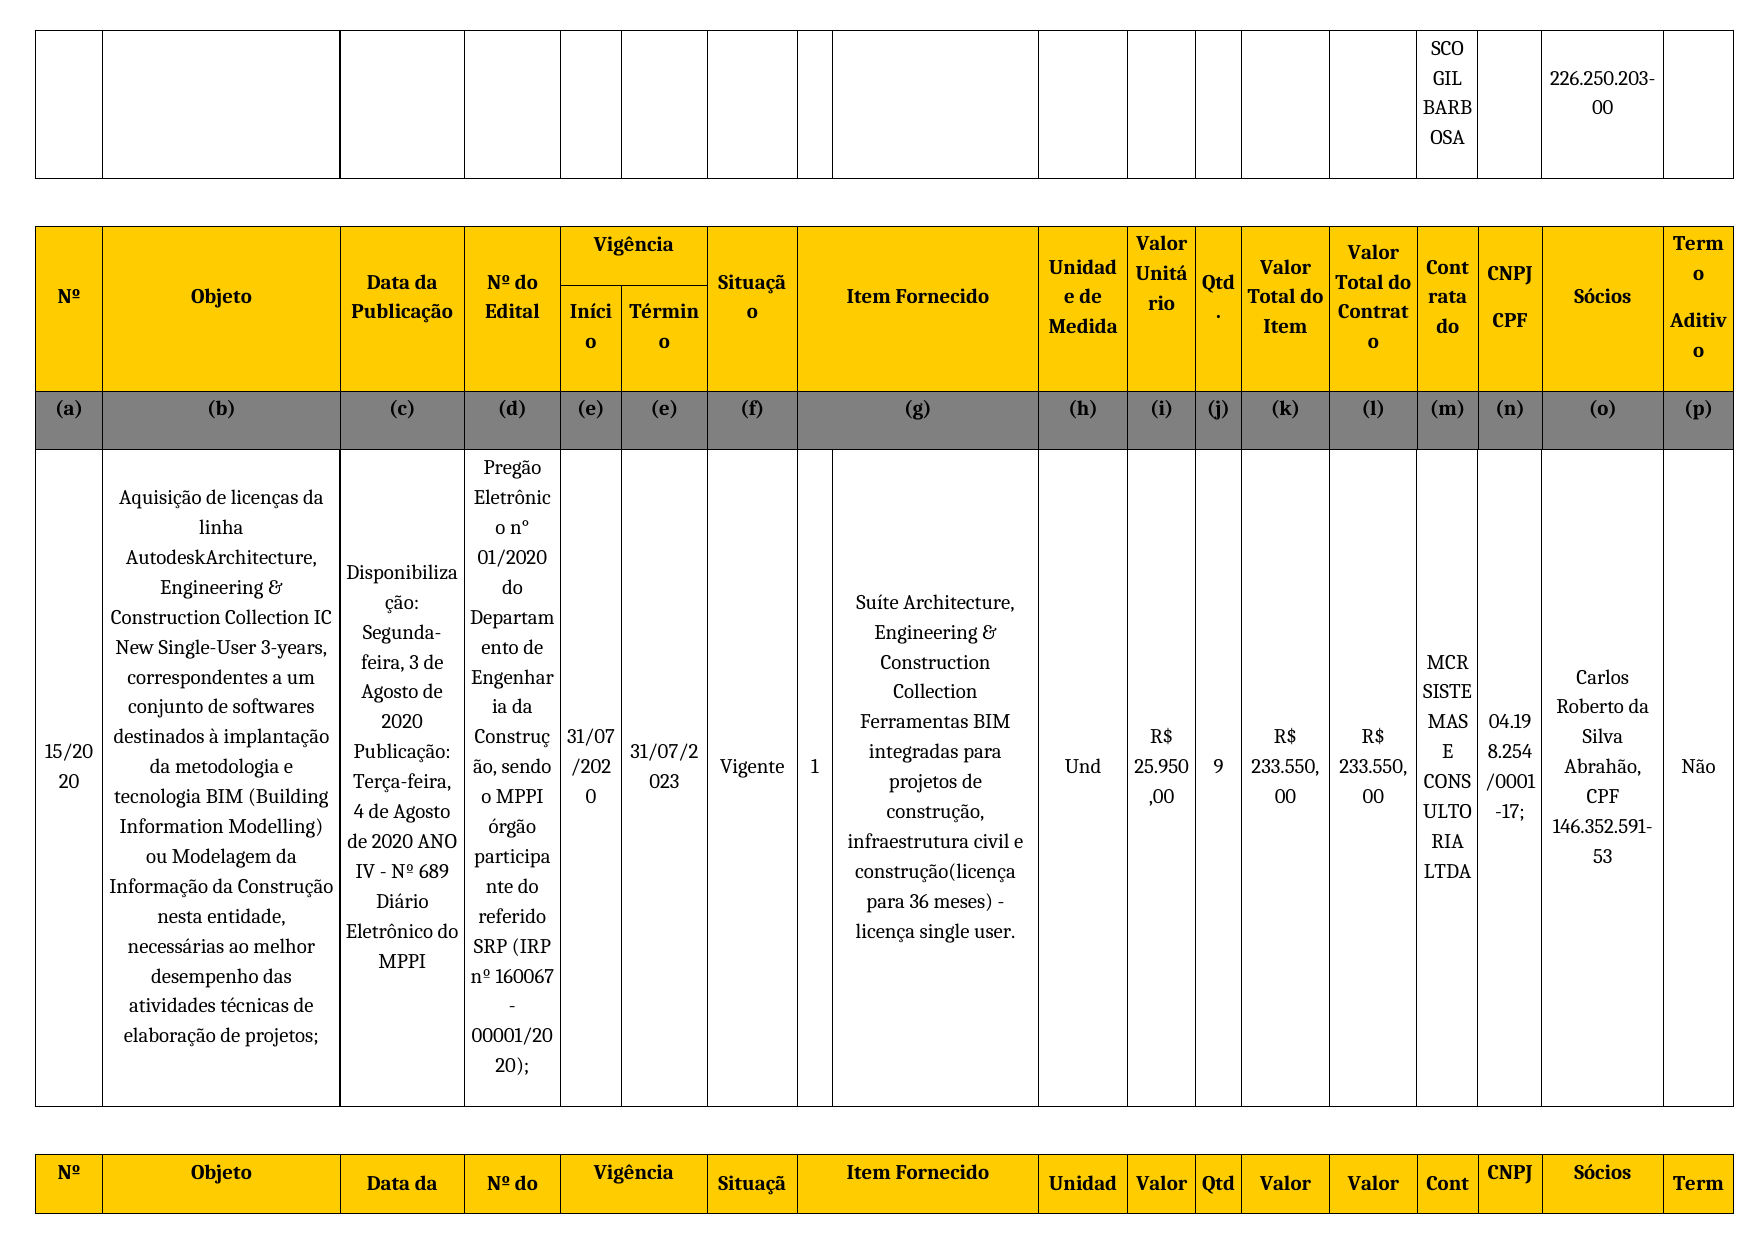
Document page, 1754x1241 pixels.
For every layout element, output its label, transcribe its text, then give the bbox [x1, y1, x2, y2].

table_cell 226.250.203-00 [1542, 31, 1663, 178]
table_header Data da Publicação [341, 227, 464, 391]
table_cell 15/2020 [36, 450, 102, 1106]
table_cell [561, 31, 621, 178]
table_header Valor Unitário [1128, 227, 1195, 391]
table_header Cont [1418, 1155, 1478, 1213]
table_cell - [1039, 31, 1127, 178]
table_cell Não [1664, 450, 1733, 1106]
table_header Termo Aditivo [1664, 227, 1733, 391]
table_cell 9 [1196, 450, 1241, 1106]
table_header Qtd. [1196, 227, 1241, 391]
table_cell (b) [103, 392, 340, 449]
table_cell (k) [1242, 392, 1329, 449]
table_cell (i) [1128, 392, 1195, 449]
table_cell - [1128, 31, 1195, 178]
table_header Item Fornecido [798, 1155, 1038, 1213]
table_cell Disponibilização: Segunda-feira, 3 de Agosto de 2020 Publicação: Terça-feira, 4 de Agosto de 2020 ANO IV - Nº 689 Diário Eletrônico do MPPI [341, 450, 464, 1106]
table_cell [341, 31, 464, 178]
table_header Item Fornecido [798, 227, 1038, 391]
table_cell (d) [465, 392, 560, 449]
table_cell 31/07/2023 [622, 450, 707, 1106]
table_cell Suíte Architecture, Engineering & Construction Collection Ferramentas BIM integradas para projetos de construção, infraestrutura civil e construção(licença para 36 meses) - licença single user. [833, 450, 1038, 1106]
table_cell [465, 31, 560, 178]
table_cell Vigente [708, 450, 797, 1106]
table_header Objeto [103, 1155, 340, 1213]
table_cell Und [1039, 450, 1127, 1106]
table_header Valor [1242, 1155, 1329, 1213]
table_cell Aquisição de licenças da linha AutodeskArchitecture, Engineering & Construction Collection IC New Single-User 3-years, correspondentes a um conjunto de softwares destinados à implantação da metodologia e tecnologia BIM (Building Information Modelling) ou Modelagem da Informação da Construção nesta entidade, necessárias ao melhor desempenho das atividades técnicas de elaboração de projetos; [103, 450, 339, 1106]
table_cell [798, 31, 832, 178]
table_cell (e) [622, 392, 707, 449]
table_cell Início [561, 286, 621, 391]
table_cell R$ 25.950,00 [1128, 450, 1195, 1106]
table_cell [1330, 31, 1416, 178]
table_cell 1 [798, 450, 832, 1106]
table_cell 31/07/2020 [561, 450, 621, 1106]
table_cell R$ 233.550,00 [1330, 450, 1416, 1106]
table_header Data da [341, 1155, 464, 1213]
table_cell SCO GIL BARBOSA [1417, 31, 1477, 178]
table_cell (l) [1330, 392, 1417, 449]
table_cell (c) [341, 392, 464, 449]
table_header Vigência [561, 227, 707, 285]
table_cell Pregão Eletrônico n° 01/2020 do Departamento de Engenharia da Construção, sendo o MPPI órgão participante do referido SRP (IRP nº 160067 - 00001/2020); [465, 450, 560, 1106]
table_header Nº [36, 227, 102, 391]
table_header Valor Total do Item [1242, 227, 1329, 391]
table_header Nº [36, 1155, 102, 1213]
table_header Term [1664, 1155, 1733, 1213]
table_header CNPJ [1479, 1155, 1542, 1213]
table_cell (f) [708, 392, 797, 449]
table_header Vigência [561, 1155, 707, 1213]
table_cell (e) [561, 392, 621, 449]
table_cell (h) [1039, 392, 1127, 449]
table_header Situação [708, 227, 797, 391]
table_header Contratado [1418, 227, 1478, 391]
table_cell Término [622, 286, 707, 391]
table_cell [36, 31, 102, 178]
table_header Sócios [1543, 227, 1663, 391]
table_cell [708, 31, 797, 178]
table_header Nº do Edital [465, 227, 560, 391]
table_cell (n) [1479, 392, 1542, 449]
table_cell (p) [1664, 392, 1733, 449]
table_cell (j) [1196, 392, 1241, 449]
table_header Objeto [103, 227, 340, 391]
table_cell (m) [1418, 392, 1478, 449]
table_cell 04.198.254/0001-17; [1478, 450, 1541, 1106]
table_header CNPJ CPF [1479, 227, 1542, 391]
table_cell (a) [36, 392, 102, 449]
table_cell [1478, 31, 1541, 178]
table_header Valor [1128, 1155, 1195, 1213]
table_header Nº do [465, 1155, 560, 1213]
table_cell - [1196, 31, 1241, 178]
table_header Qtd [1196, 1155, 1241, 1213]
table_cell Carlos Roberto da Silva Abrahão, CPF 146.352.591-53 [1542, 450, 1663, 1106]
table_cell MCR SISTEMAS E CONSULTORIA LTDA [1417, 450, 1477, 1106]
table_header Situaçã [708, 1155, 797, 1213]
table_header Sócios [1543, 1155, 1663, 1213]
table_header Valor Total do Contrato [1330, 227, 1417, 391]
table_cell (g) [798, 392, 1038, 449]
table_header Unidad [1039, 1155, 1127, 1213]
table_cell [1664, 31, 1733, 178]
table_header Unidade de Medida [1039, 227, 1127, 391]
table_cell - [1242, 31, 1329, 178]
table_cell [103, 31, 339, 178]
table_cell (o) [1543, 392, 1663, 449]
table_cell [622, 31, 707, 178]
table_cell R$ 233.550,00 [1242, 450, 1329, 1106]
table_cell [833, 31, 1038, 178]
table_header Valor [1330, 1155, 1417, 1213]
